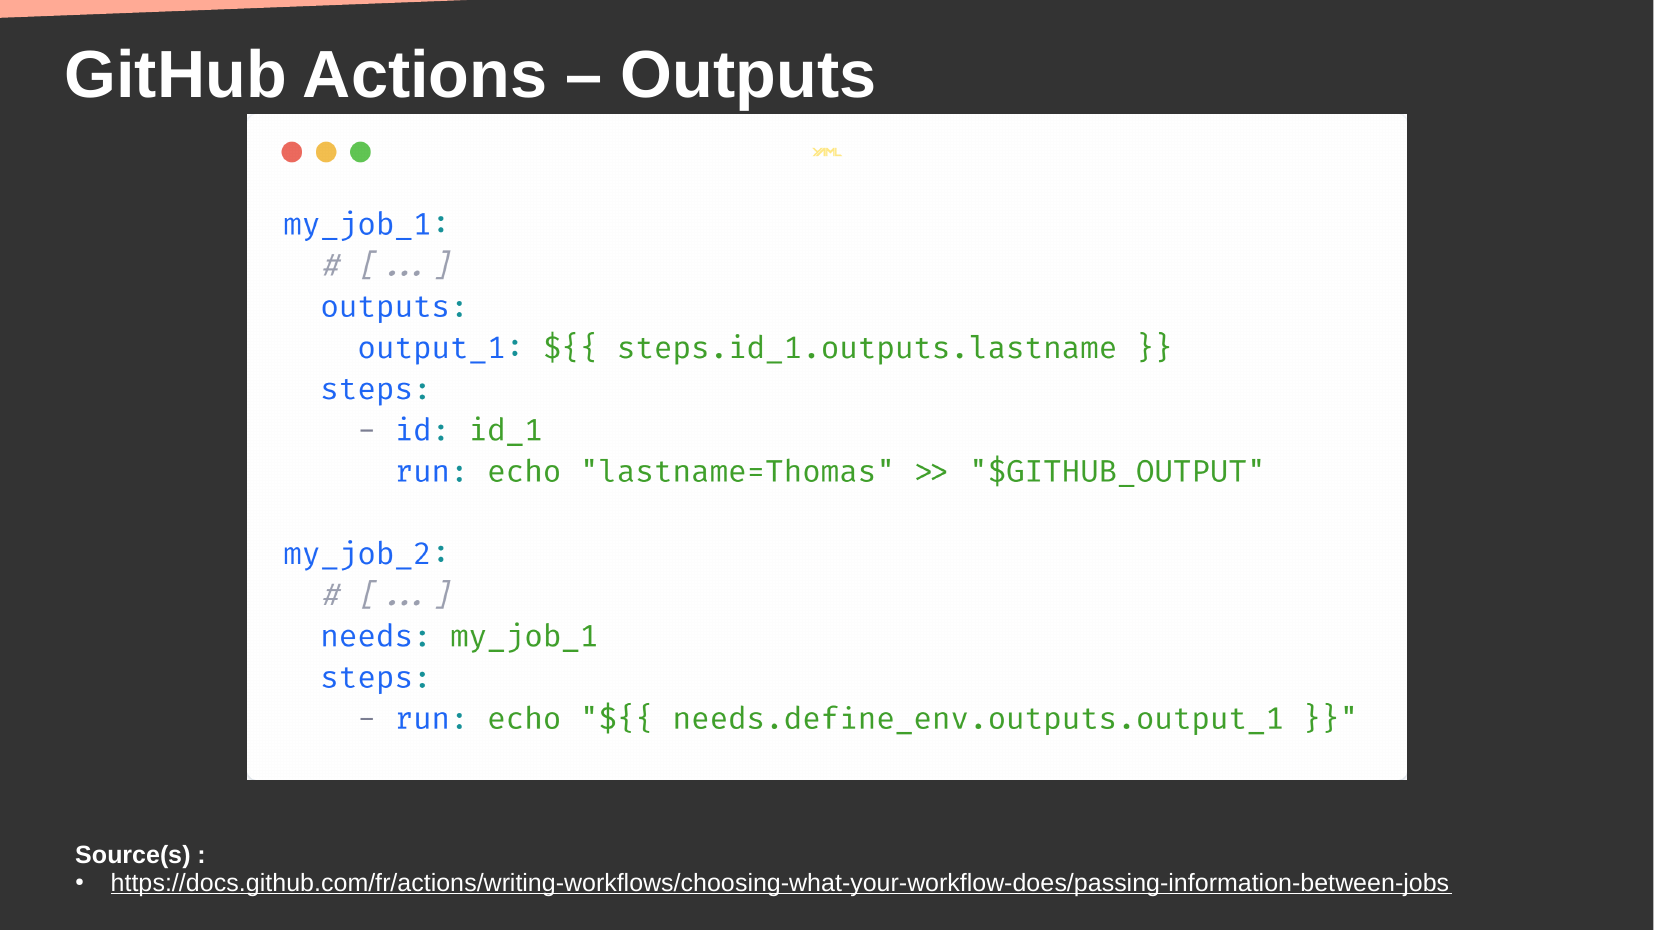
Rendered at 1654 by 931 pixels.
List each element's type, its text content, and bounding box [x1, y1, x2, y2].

picture [247, 114, 1407, 780]
title GitHub Actions – Outputs [64, 37, 1577, 119]
text_box [0, 0, 467, 18]
text_box Source(s) : https://docs.github.com/fr/actions/writing-workflows/choosing-what-your-workflow-does/passing-information-between-jobs [60, 795, 1595, 905]
